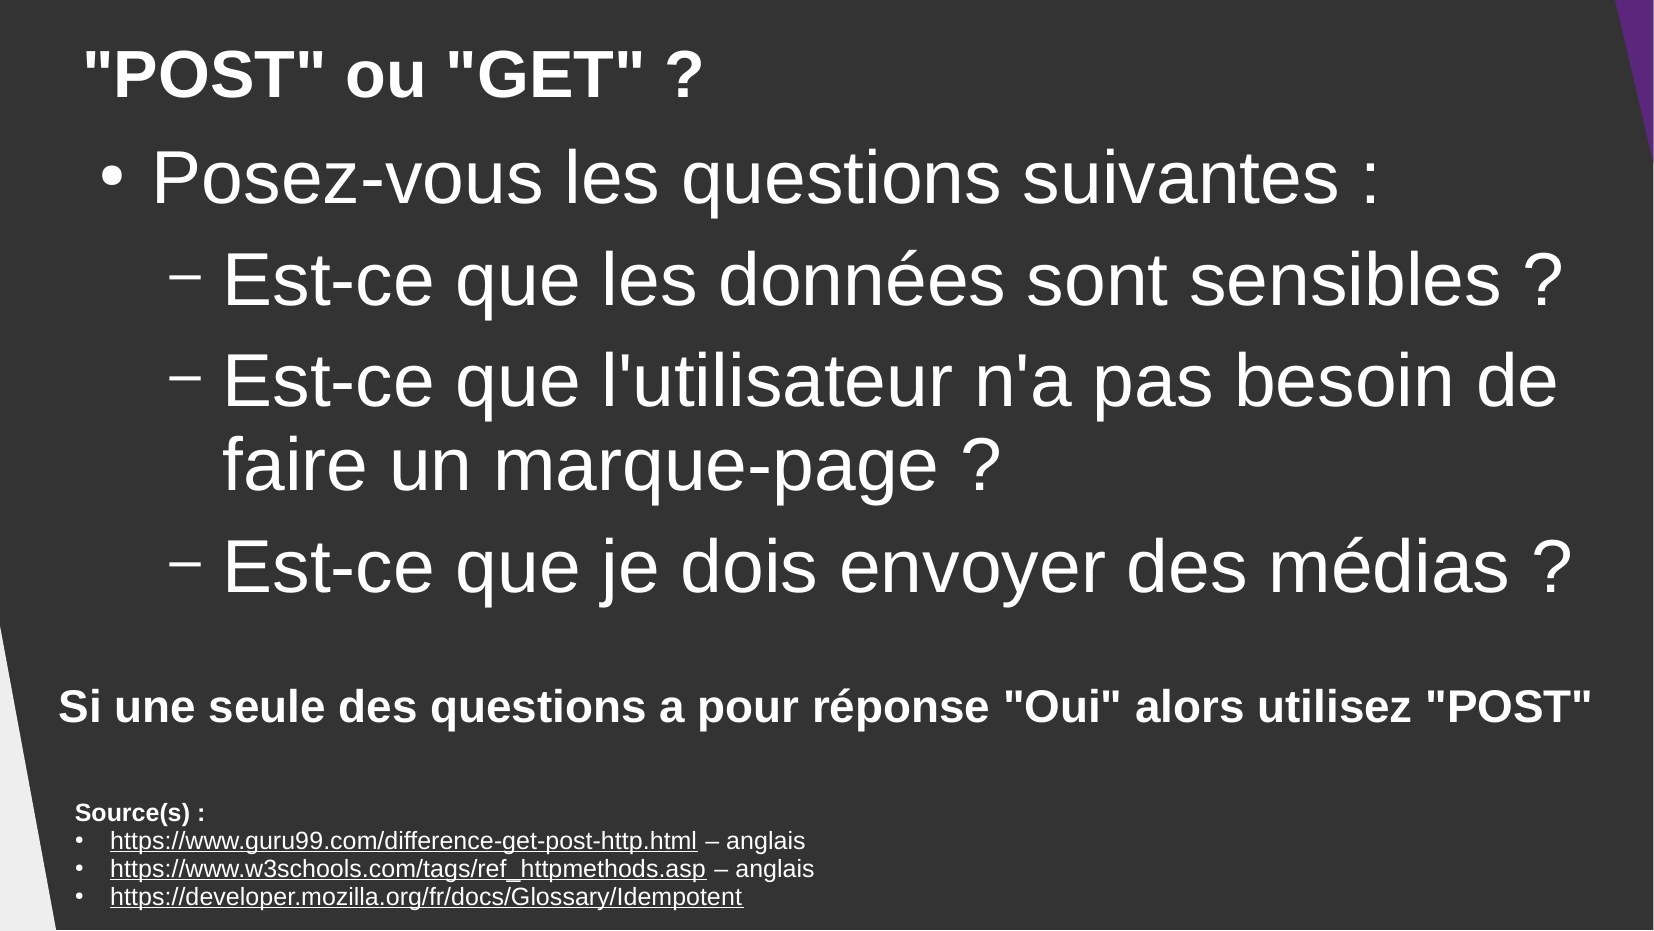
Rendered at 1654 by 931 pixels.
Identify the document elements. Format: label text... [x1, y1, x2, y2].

text_box [1615, 0, 1654, 166]
text_box Source(s) : https://www.guru99.com/difference-get-post-http.html – anglais https://www.w3schools.com/tags/ref_httpmethods.asp – anglais https://developer.mozilla.org/fr/docs/Glossary/Idempotent [60, 791, 1546, 919]
text_box [0, 625, 57, 931]
list Posez-vous les questions suivantes : Est-ce que les données sont sensibles ? Est-ce que l'utilisateur n'a pas besoin de faire un marque-page ? Est-ce que je dois envoyer des médias ? [80, 135, 1605, 638]
title "POST" ou "GET" ? [82, 37, 1571, 114]
text_box Si une seule des questions a pour réponse "Oui" alors utilisez "POST" [29, 673, 1625, 745]
